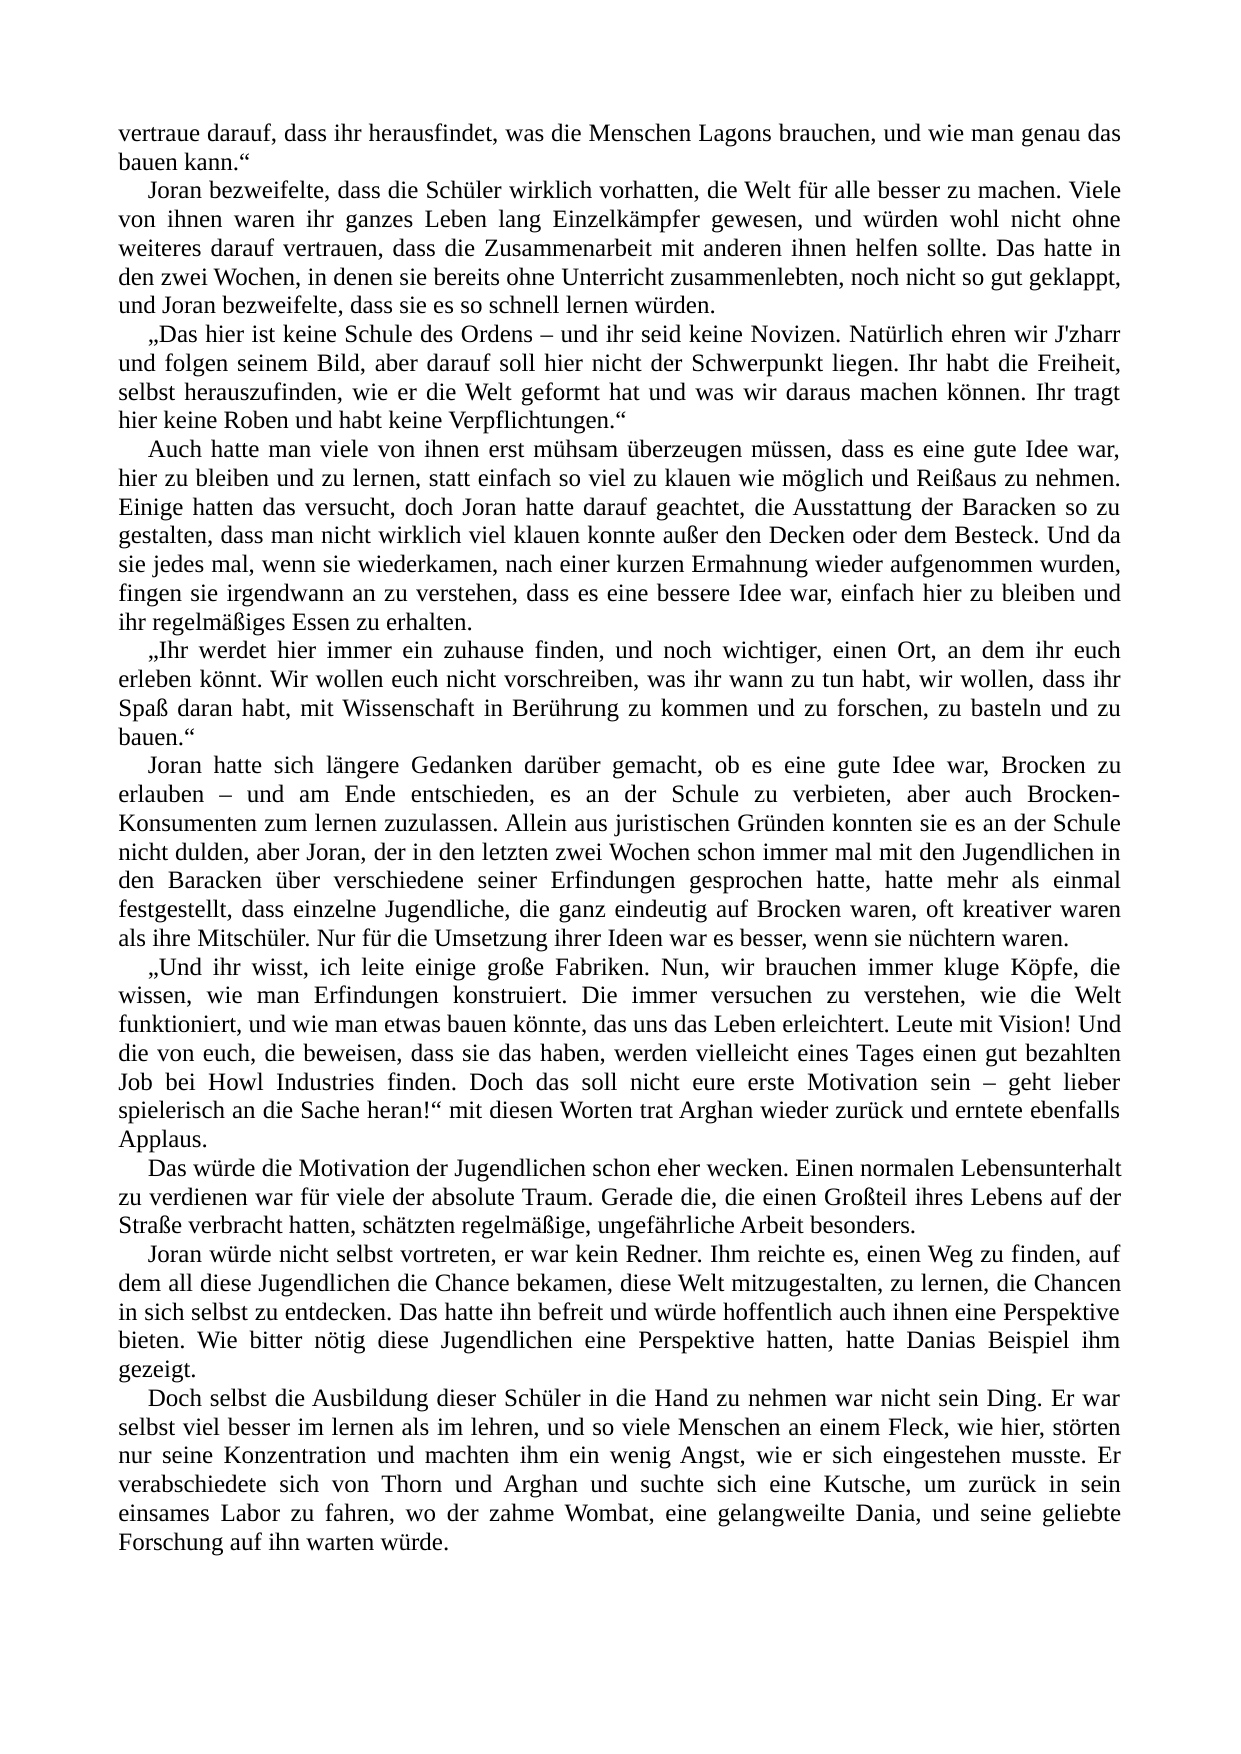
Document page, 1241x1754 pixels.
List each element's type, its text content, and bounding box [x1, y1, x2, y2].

text Joran bezweifelte, dass die Schüler wirklich vorhatten, die Welt für alle besser zu machen. Viele von ihnen waren ihr ganzes Leben lang Einzelkämpfer gewesen, und würden wohl nicht ohne weiteres darauf vertrauen, dass die Zusammenarbeit mit anderen ihnen helfen sollte. Das hatte in den zwei Wochen, in denen sie bereits ohne Unterricht zusammenlebten, noch nicht so gut geklappt, und Joran bezweifelte, dass sie es so schnell lernen würden. [118, 176, 1122, 319]
text Doch selbst die Ausbildung dieser Schüler in die Hand zu nehmen war nicht sein Ding. Er war selbst viel besser im lernen als im lehren, und so viele Menschen an einem Fleck, wie hier, störten nur seine Konzentration und machten ihm ein wenig Angst, wie er sich eingestehen musste. Er verabschiedete sich von Thorn und Arghan und suchte sich eine Kutsche, um zurück in sein einsames Labor zu fahren, wo der zahme Wombat, eine gelangweilte Dania, und seine geliebte Forschung auf ihn warten würde. [118, 1383, 1122, 1556]
text Auch hatte man viele von ihnen erst mühsam überzeugen müssen, dass es eine gute Idee war, hier zu bleiben und zu lernen, statt einfach so viel zu klauen wie möglich und Reißaus zu nehmen. Einige hatten das versucht, doch Joran hatte darauf geachtet, die Ausstattung der Baracken so zu gestalten, dass man nicht wirklich viel klauen konnte außer den Decken oder dem Besteck. Und da sie jedes mal, wenn sie wiederkamen, nach einer kurzen Ermahnung wieder aufgenommen wurden, fingen sie irgendwann an zu verstehen, dass es eine bessere Idee war, einfach hier zu bleiben und ihr regelmäßiges Essen zu erhalten. [118, 434, 1122, 636]
text Joran würde nicht selbst vortreten, er war kein Redner. Ihm reichte es, einen Weg zu finden, auf dem all diese Jugendlichen die Chance bekamen, diese Welt mitzugestalten, zu lernen, die Chancen in sich selbst zu entdecken. Das hatte ihn befreit und würde hoffentlich auch ihnen eine Perspektive bieten. Wie bitter nötig diese Jugendlichen eine Perspektive hatten, hatte Danias Beispiel ihm gezeigt. [118, 1239, 1122, 1383]
text „Das hier ist keine Schule des Ordens – und ihr seid keine Novizen. Natürlich ehren wir J'zharr und folgen seinem Bild, aber darauf soll hier nicht der Schwerpunkt liegen. Ihr habt die Freiheit, selbst herauszufinden, wie er die Welt geformt hat und was wir daraus machen können. Ihr tragt hier keine Roben und habt keine Verpflichtungen.“ [118, 319, 1122, 434]
text vertraue darauf, dass ihr herausfindet, was die Menschen Lagons brauchen, und wie man genau das bauen kann.“ [118, 118, 1122, 176]
text Das würde die Motivation der Jugendlichen schon eher wecken. Einen normalen Lebensunterhalt zu verdienen war für viele der absolute Traum. Gerade die, die einen Großteil ihres Lebens auf der Straße verbracht hatten, schätzten regelmäßige, ungefährliche Arbeit besonders. [118, 1153, 1122, 1239]
text „Ihr werdet hier immer ein zuhause finden, und noch wichtiger, einen Ort, an dem ihr euch erleben könnt. Wir wollen euch nicht vorschreiben, was ihr wann zu tun habt, wir wollen, dass ihr Spaß daran habt, mit Wissenschaft in Berührung zu kommen und zu forschen, zu basteln und zu bauen.“ [118, 636, 1122, 751]
text „Und ihr wisst, ich leite einige große Fabriken. Nun, wir brauchen immer kluge Köpfe, die wissen, wie man Erfindungen konstruiert. Die immer versuchen zu verstehen, wie die Welt funktioniert, und wie man etwas bauen könnte, das uns das Leben erleichtert. Leute mit Vision! Und die von euch, die beweisen, dass sie das haben, werden vielleicht eines Tages einen gut bezahlten Job bei Howl Industries finden. Doch das soll nicht eure erste Motivation sein – geht lieber spielerisch an die Sache heran!“ mit diesen Worten trat Arghan wieder zurück und erntete ebenfalls Applaus. [118, 952, 1122, 1153]
text Joran hatte sich längere Gedanken darüber gemacht, ob es eine gute Idee war, Brocken zu erlauben – und am Ende entschieden, es an der Schule zu verbieten, aber auch Brocken-Konsumenten zum lernen zuzulassen. Allein aus juristischen Gründen konnten sie es an der Schule nicht dulden, aber Joran, der in den letzten zwei Wochen schon immer mal mit den Jugendlichen in den Baracken über verschiedene seiner Erfindungen gesprochen hatte, hatte mehr als einmal festgestellt, dass einzelne Jugendliche, die ganz eindeutig auf Brocken waren, oft kreativer waren als ihre Mitschüler. Nur für die Umsetzung ihrer Ideen war es besser, wenn sie nüchtern waren. [118, 751, 1122, 952]
